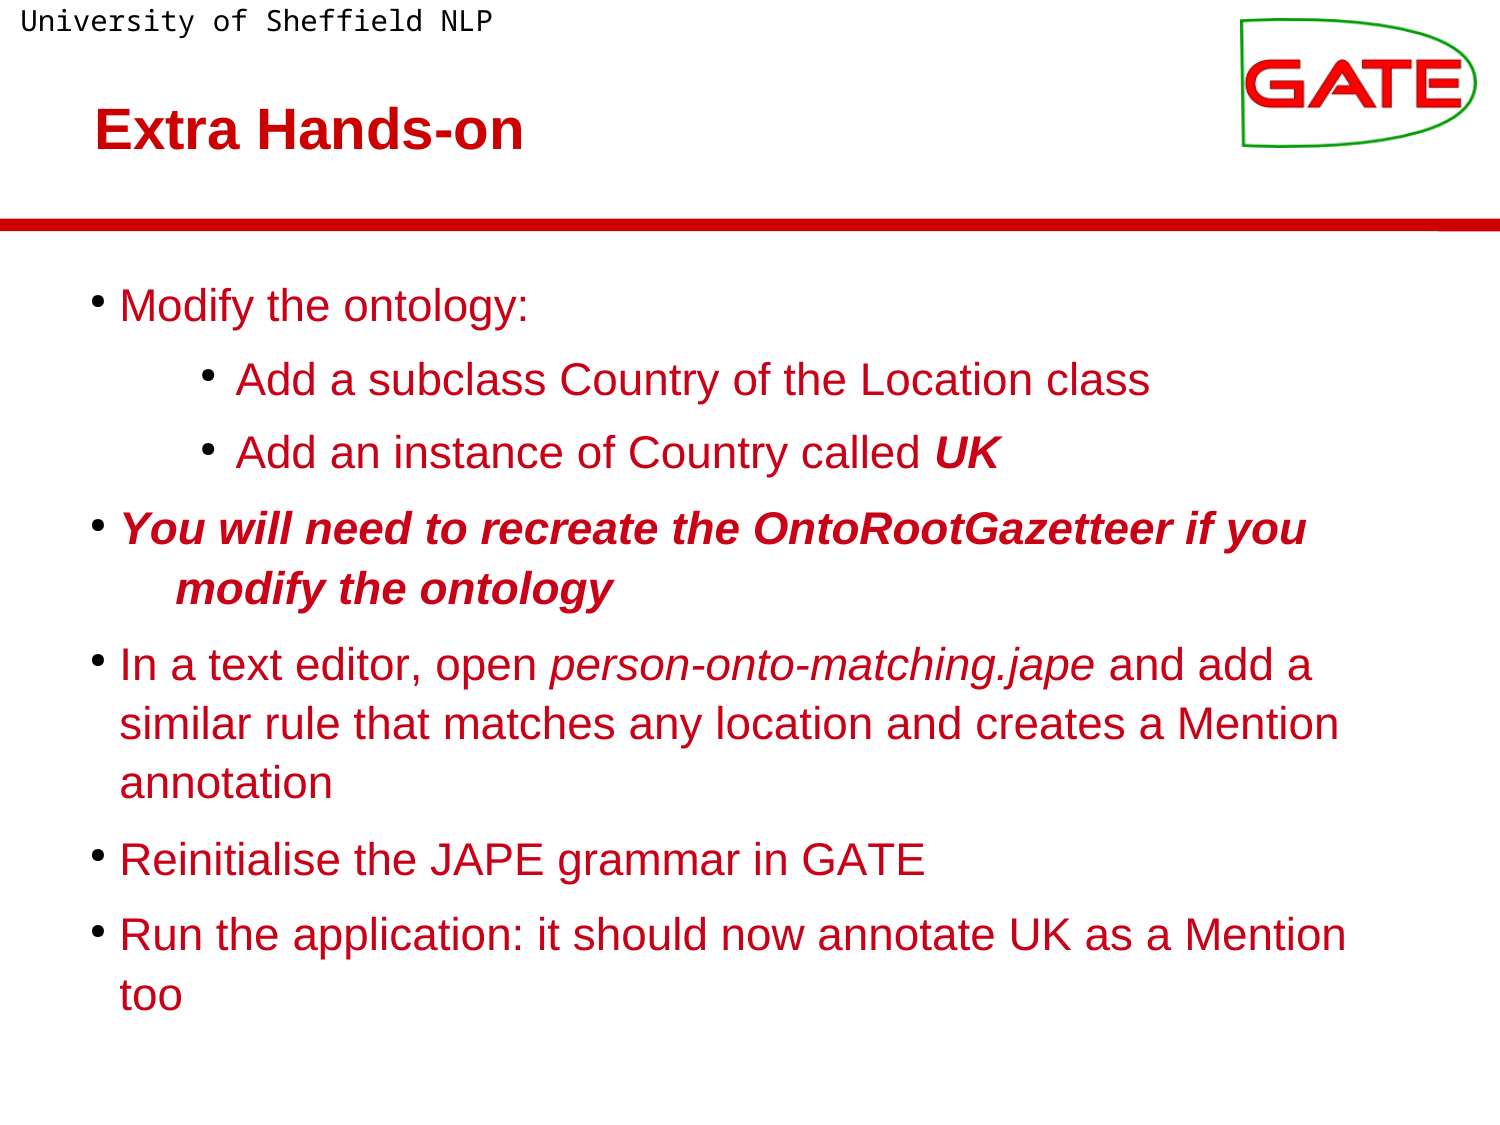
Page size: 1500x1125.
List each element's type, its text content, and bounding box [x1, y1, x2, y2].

picture [1240, 18, 1477, 148]
list Modify the ontology: Add a subclass Country of the Location class Add an instance of Country called UK You will need to recreate the OntoRootGazetteer if you modify the ontology In a text editor, open person-onto-matching.jape and add a similar rule that matches any location and creates a Mention annotation Reinitialise the JAPE grammar in GATE Run the application: it should now annotate UK as a Mention too [75, 263, 1425, 1028]
title Extra Hands-on [79, 54, 1149, 204]
